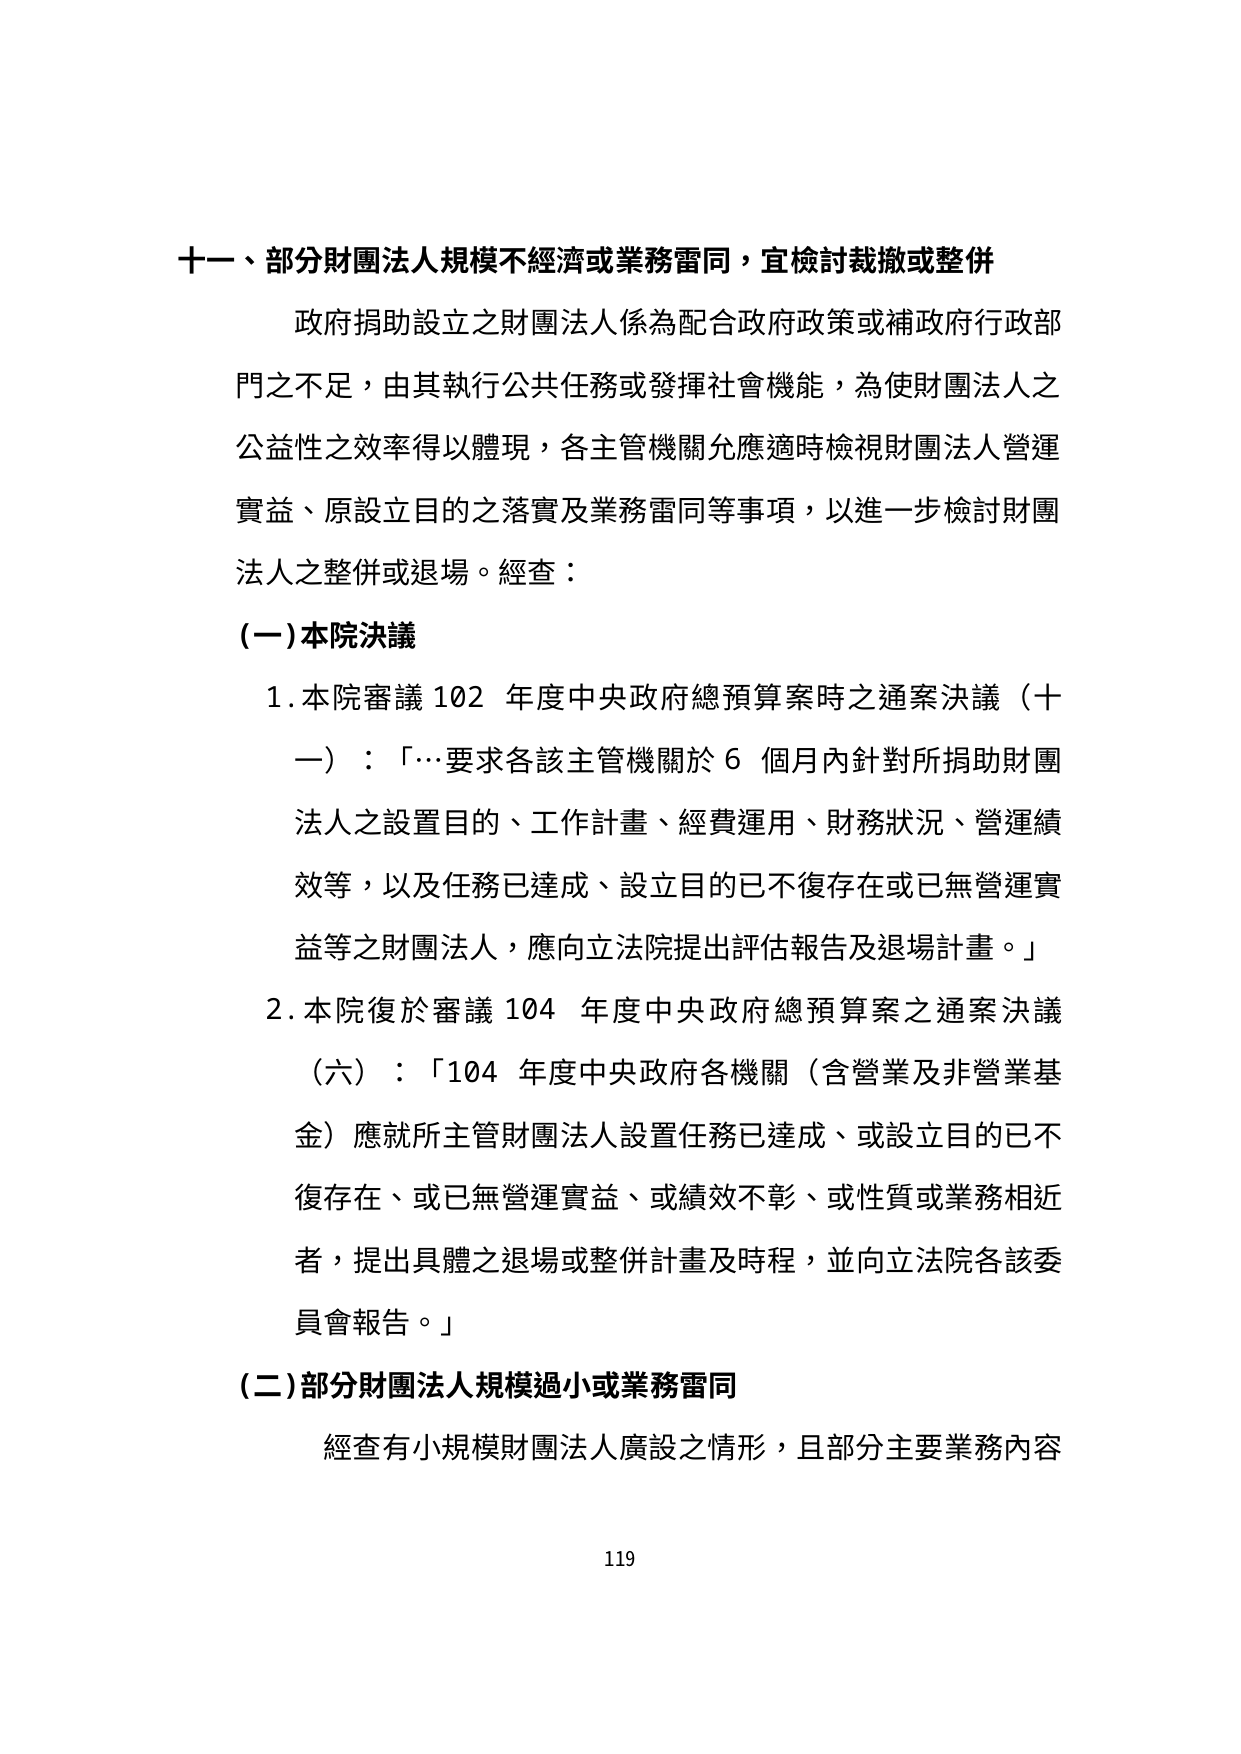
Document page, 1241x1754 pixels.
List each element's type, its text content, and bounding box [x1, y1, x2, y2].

text 政府捐助設立之財團法人係為配合政府政策或補政府行政部門之不足，由其執行公共任務或發揮社會機能，為使財團法人之公益性之效率得以體現，各主管機關允應適時檢視財團法人營運實益、原設立目的之落實及業務雷同等事項，以進一步檢討財團法人之整併或退場。經查： [236, 279, 1063, 592]
text 經查有小規模財團法人廣設之情形，且部分主要業務內容 [265, 1404, 1063, 1467]
text 1.本院審議102 年度中央政府總預算案時之通案決議（十一）：「…要求各該主管機關於6 個月內針對所捐助財團法人之設置目的、工作計畫、經費運用、財務狀況、營運績效等，以及任務已達成、設立目的已不復存在或已無營運實益等之財團法人，應向立法院提出評估報告及退場計畫。」 [265, 654, 1063, 967]
text 十一、部分財團法人規模不經濟或業務雷同，宜檢討裁撤或整併 [177, 217, 1063, 279]
text 2.本院復於審議104 年度中央政府總預算案之通案決議（六）：「104 年度中央政府各機關（含營業及非營業基金）應就所主管財團法人設置任務已達成、或設立目的已不復存在、或已無營運實益、或績效不彰、或性質或業務相近者，提出具體之退場或整併計畫及時程，並向立法院各該委員會報告。」 [265, 967, 1063, 1342]
text (二)部分財團法人規模過小或業務雷同 [236, 1342, 1063, 1404]
text (一)本院決議 [236, 592, 1063, 654]
